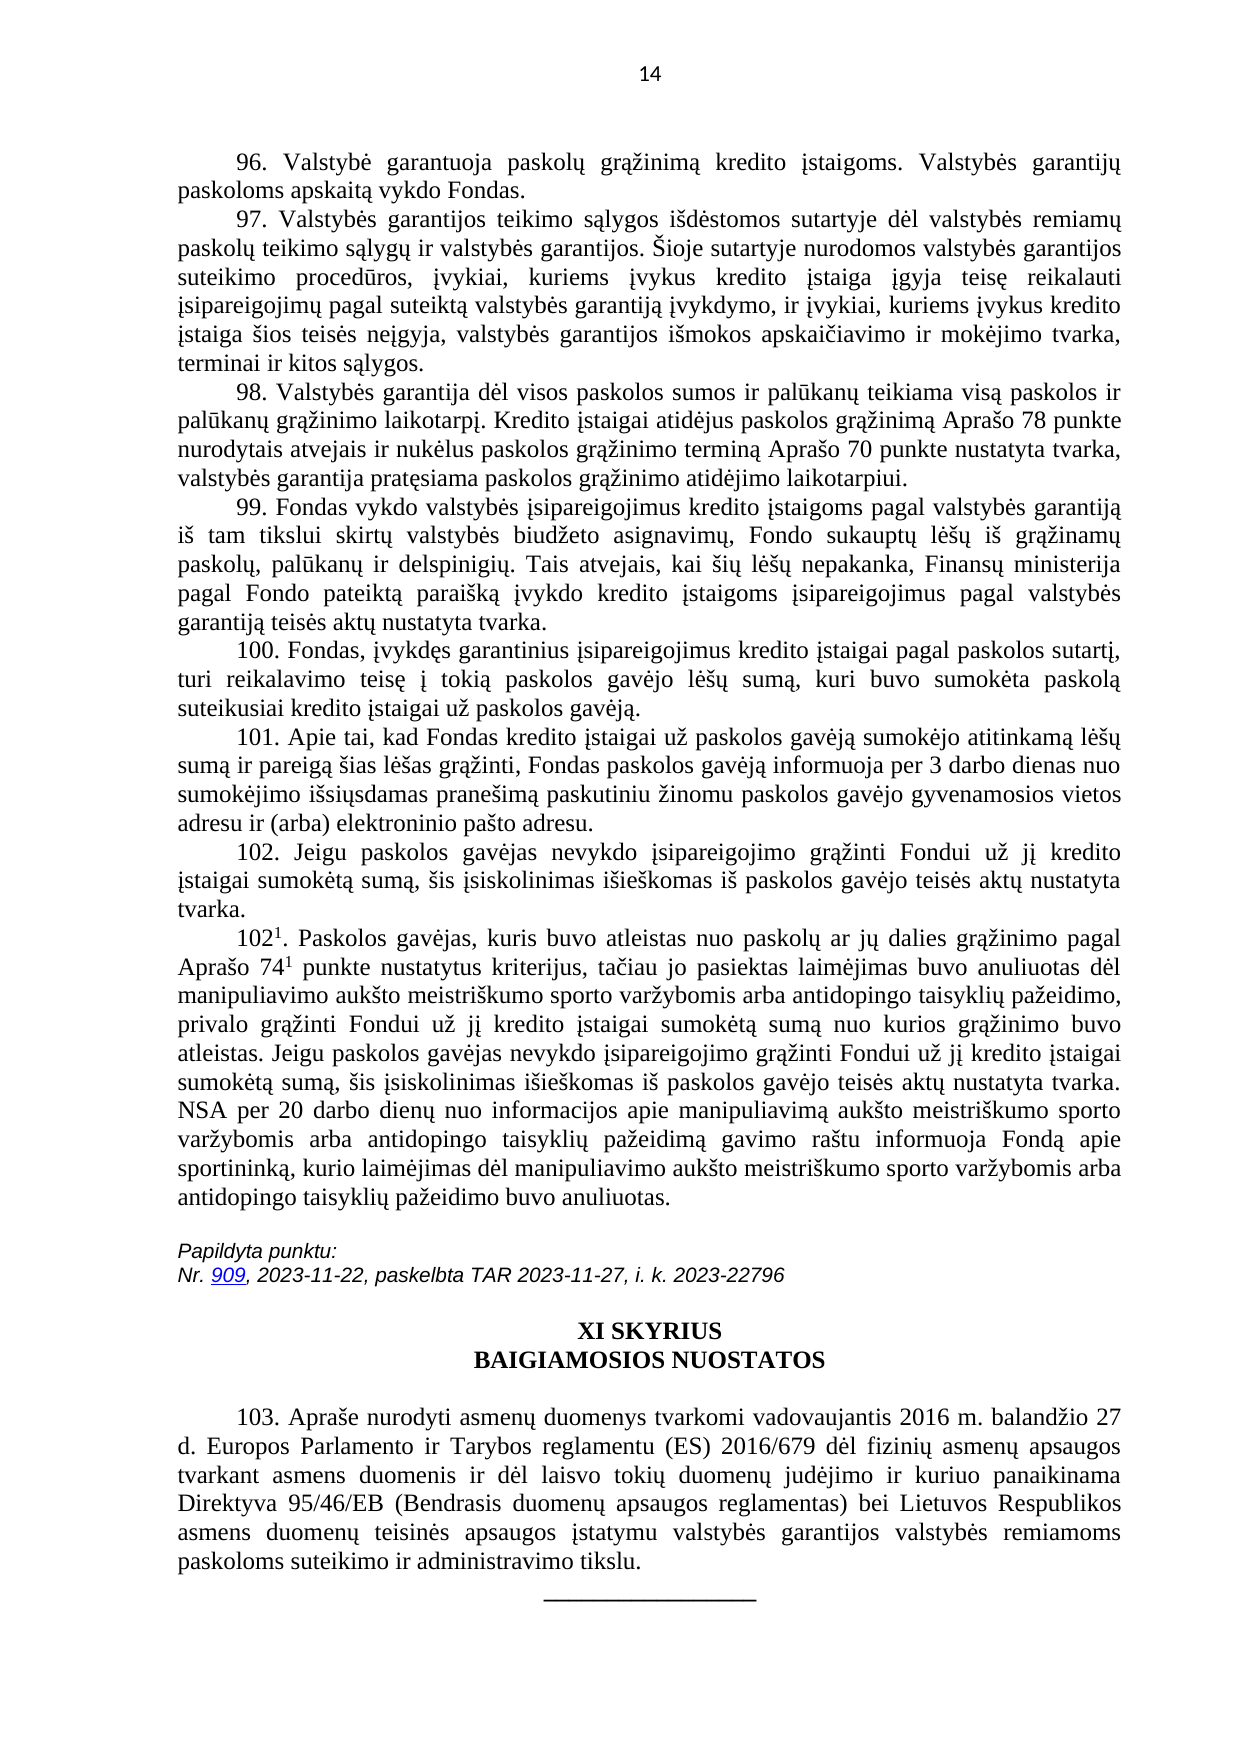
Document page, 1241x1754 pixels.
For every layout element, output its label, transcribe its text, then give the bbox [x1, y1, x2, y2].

text Papildyta punktu: [177, 1239, 1122, 1263]
text 103. Apraše nurodyti asmenų duomenys tvarkomi vadovaujantis 2016 m. balandžio 27 d. Europos Parlamento ir Tarybos reglamentu (ES) 2016/679 dėl fizinių asmenų apsaugos tvarkant asmens duomenis ir dėl laisvo tokių duomenų judėjimo ir kuriuo panaikinama Direktyva 95/46/EB (Bendrasis duomenų apsaugos reglamentas) bei Lietuvos Respublikos asmens duomenų teisinės apsaugos įstatymu valstybės garantijos valstybės remiamoms paskoloms suteikimo ir administravimo tikslu. [177, 1402, 1122, 1575]
text 97. Valstybės garantijos teikimo sąlygos išdėstomos sutartyje dėl valstybės remiamų paskolų teikimo sąlygų ir valstybės garantijos. Šioje sutartyje nurodomos valstybės garantijos suteikimo procedūros, įvykiai, kuriems įvykus kredito įstaiga įgyja teisę reikalauti įsipareigojimų pagal suteiktą valstybės garantiją įvykdymo, ir įvykiai, kuriems įvykus kredito įstaiga šios teisės neįgyja, valstybės garantijos išmokos apskaičiavimo ir mokėjimo tvarka, terminai ir kitos sąlygos. [177, 204, 1122, 377]
text 100. Fondas, įvykdęs garantinius įsipareigojimus kredito įstaigai pagal paskolos sutartį, turi reikalavimo teisę į tokią paskolos gavėjo lėšų sumą, kuri buvo sumokėta paskolą suteikusiai kredito įstaigai už paskolos gavėją. [177, 636, 1122, 722]
text 1021. Paskolos gavėjas, kuris buvo atleistas nuo paskolų ar jų dalies grąžinimo pagal Aprašo 741 punkte nustatytus kriterijus, tačiau jo pasiektas laimėjimas buvo anuliuotas dėl manipuliavimo aukšto meistriškumo sporto varžybomis arba antidopingo taisyklių pažeidimo, privalo grąžinti Fondui už jį kredito įstaigai sumokėtą sumą nuo kurios grąžinimo buvo atleistas. Jeigu paskolos gavėjas nevykdo įsipareigojimo grąžinti Fondui už jį kredito įstaigai sumokėtą sumą, šis įsiskolinimas išieškomas iš paskolos gavėjo teisės aktų nustatyta tvarka. NSA per 20 darbo dienų nuo informacijos apie manipuliavimą aukšto meistriškumo sporto varžybomis arba antidopingo taisyklių pažeidimą gavimo raštu informuoja Fondą apie sportininką, kurio laimėjimas dėl manipuliavimo aukšto meistriškumo sporto varžybomis arba antidopingo taisyklių pažeidimo buvo anuliuotas. [177, 923, 1122, 1211]
text XI SKYRIUS [177, 1316, 1122, 1345]
text 96. Valstybė garantuoja paskolų grąžinimą kredito įstaigoms. Valstybės garantijų paskoloms apskaitą vykdo Fondas. [177, 147, 1122, 204]
text _________________ [177, 1575, 1122, 1603]
text 102. Jeigu paskolos gavėjas nevykdo įsipareigojimo grąžinti Fondui už jį kredito įstaigai sumokėtą sumą, šis įsiskolinimas išieškomas iš paskolos gavėjo teisės aktų nustatyta tvarka. [177, 837, 1122, 923]
text Nr. 909, 2023-11-22, paskelbta TAR 2023-11-27, i. k. 2023-22796 [177, 1263, 1122, 1287]
text 98. Valstybės garantija dėl visos paskolos sumos ir palūkanų teikiama visą paskolos ir palūkanų grąžinimo laikotarpį. Kredito įstaigai atidėjus paskolos grąžinimą Aprašo 78 punkte nurodytais atvejais ir nukėlus paskolos grąžinimo terminą Aprašo 70 punkte nustatyta tvarka, valstybės garantija pratęsiama paskolos grąžinimo atidėjimo laikotarpiui. [177, 377, 1122, 492]
text 99. Fondas vykdo valstybės įsipareigojimus kredito įstaigoms pagal valstybės garantiją iš tam tikslui skirtų valstybės biudžeto asignavimų, Fondo sukauptų lėšų iš grąžinamų paskolų, palūkanų ir delspinigių. Tais atvejais, kai šių lėšų nepakanka, Finansų ministerija pagal Fondo pateiktą paraišką įvykdo kredito įstaigoms įsipareigojimus pagal valstybės garantiją teisės aktų nustatyta tvarka. [177, 492, 1122, 636]
text 101. Apie tai, kad Fondas kredito įstaigai už paskolos gavėją sumokėjo atitinkamą lėšų sumą ir pareigą šias lėšas grąžinti, Fondas paskolos gavėją informuoja per 3 darbo dienas nuo sumokėjimo išsiųsdamas pranešimą paskutiniu žinomu paskolos gavėjo gyvenamosios vietos adresu ir (arba) elektroninio pašto adresu. [177, 722, 1122, 837]
text BAIGIAMOSIOS NUOSTATOS [177, 1345, 1122, 1373]
